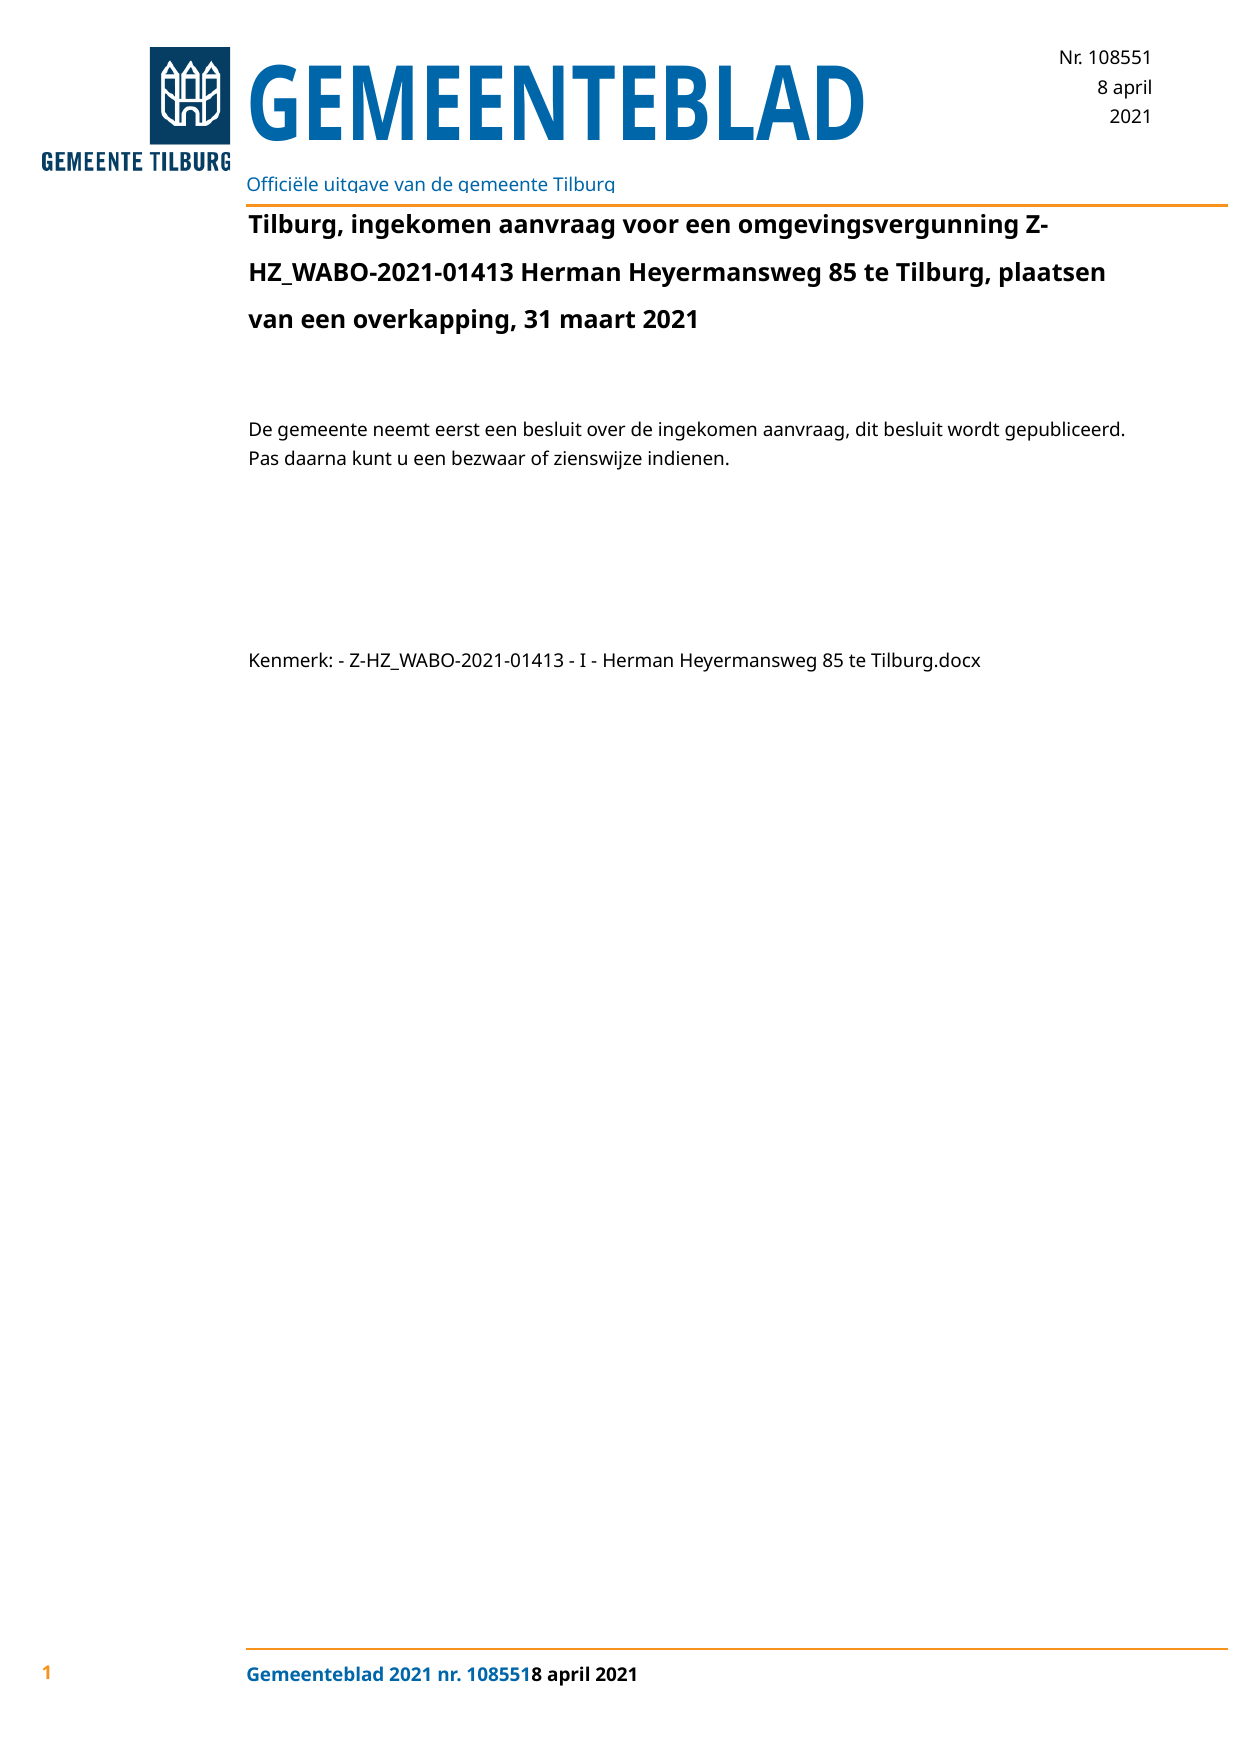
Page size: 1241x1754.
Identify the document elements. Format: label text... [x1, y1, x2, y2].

text De gemeente neemt eerst een besluit over de ingekomen aanvraag, dit besluit wordt gepubliceerd. Pas daarna kunt u een bezwaar of zienswijze indienen. [248, 416, 1152, 471]
text Kenmerk: - Z-HZ_WABO-2021-01413 - I - Herman Heyermansweg 85 te Tilburg.docx [248, 647, 1152, 673]
text Tilburg, ingekomen aanvraag voor een omgevingsvergunning Z-HZ_WABO-2021-01413 Herman Heyermansweg 85 te Tilburg, plaatsen van een overkapping, 31 maart 2021 [248, 207, 1152, 336]
picture [41, 47, 231, 172]
